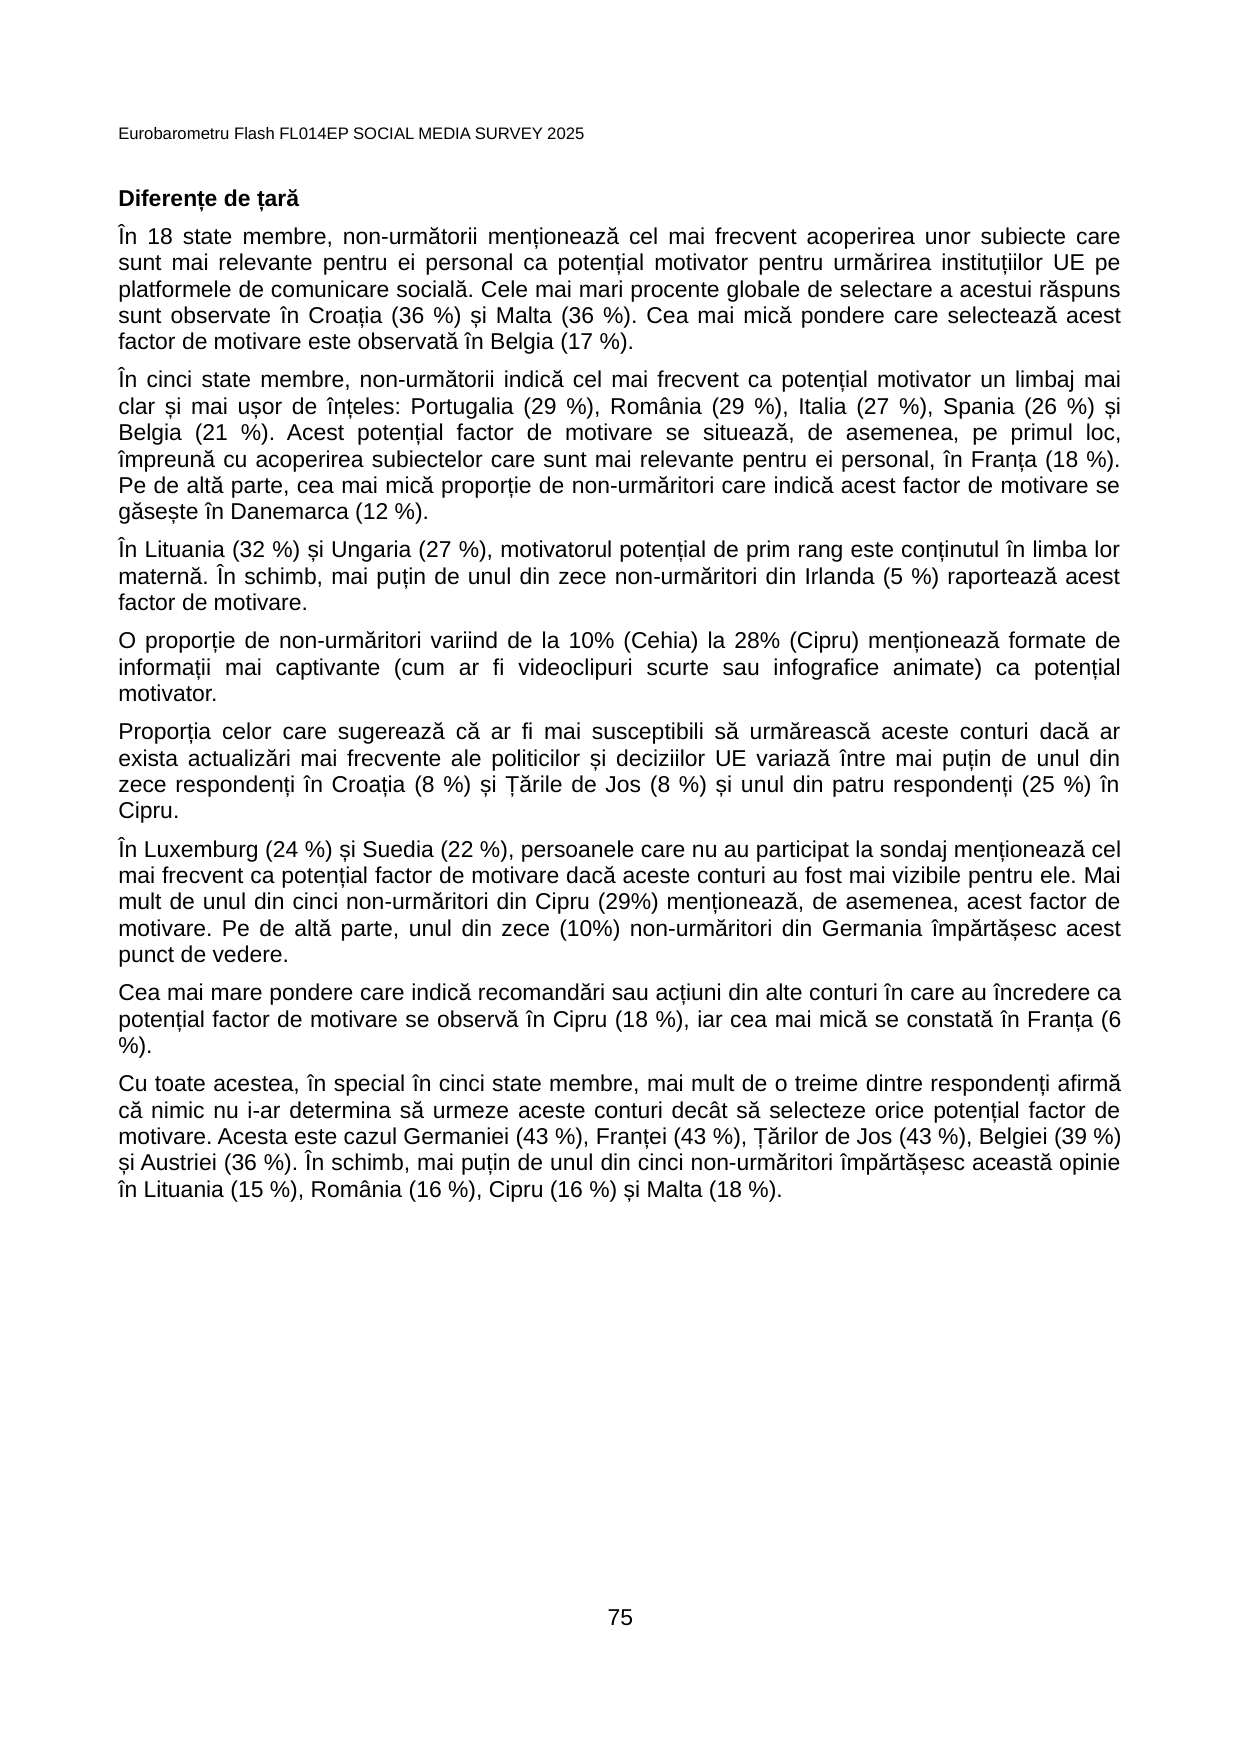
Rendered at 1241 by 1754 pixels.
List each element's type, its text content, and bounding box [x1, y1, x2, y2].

text În cinci state membre, non-următorii indică cel mai frecvent ca potențial motivator un limbaj mai clar și mai ușor de înțeles: Portugalia (29 %), România (29 %), Italia (27 %), Spania (26 %) și Belgia (21 %). Acest potențial factor de motivare se situează, de asemenea, pe primul loc, împreună cu acoperirea subiectelor care sunt mai relevante pentru ei personal, în Franța (18 %). Pe de altă parte, cea mai mică proporție de non-urmăritori care indică acest factor de motivare se găsește în Danemarca (12 %). [118, 366, 1122, 524]
text Cu toate acestea, în special în cinci state membre, mai mult de o treime dintre respondenți afirmă că nimic nu i-ar determina să urmeze aceste conturi decât să selecteze orice potențial factor de motivare. Acesta este cazul Germaniei (43 %), Franței (43 %), Țărilor de Jos (43 %), Belgiei (39 %) și Austriei (36 %). În schimb, mai puțin de unul din cinci non-urmăritori împărtășesc această opinie în Lituania (15 %), România (16 %), Cipru (16 %) și Malta (18 %). [118, 1070, 1122, 1202]
text Diferențe de țară [118, 184, 1122, 211]
text Proporția celor care sugerează că ar fi mai susceptibili să urmărească aceste conturi dacă ar exista actualizări mai frecvente ale politicilor și deciziilor UE variază între mai puțin de unul din zece respondenți în Croația (8 %) și Țările de Jos (8 %) și unul din patru respondenți (25 %) în Cipru. [118, 718, 1122, 824]
text În 18 state membre, non-următorii menționează cel mai frecvent acoperirea unor subiecte care sunt mai relevante pentru ei personal ca potențial motivator pentru urmărirea instituțiilor UE pe platformele de comunicare socială. Cele mai mari procente globale de selectare a acestui răspuns sunt observate în Croația (36 %) și Malta (36 %). Cea mai mică pondere care selectează acest factor de motivare este observată în Belgia (17 %). [118, 223, 1122, 354]
text O proporție de non-urmăritori variind de la 10% (Cehia) la 28% (Cipru) menționează formate de informații mai captivante (cum ar fi videoclipuri scurte sau infografice animate) ca potențial motivator. [118, 627, 1122, 706]
text În Luxemburg (24 %) și Suedia (22 %), persoanele care nu au participat la sondaj menționează cel mai frecvent ca potențial factor de motivare dacă aceste conturi au fost mai vizibile pentru ele. Mai mult de unul din cinci non-urmăritori din Cipru (29%) menționează, de asemenea, acest factor de motivare. Pe de altă parte, unul din zece (10%) non-urmăritori din Germania împărtășesc acest punct de vedere. [118, 836, 1122, 967]
text Cea mai mare pondere care indică recomandări sau acțiuni din alte conturi în care au încredere ca potențial factor de motivare se observă în Cipru (18 %), iar cea mai mică se constată în Franța (6 %). [118, 979, 1122, 1058]
text În Lituania (32 %) și Ungaria (27 %), motivatorul potențial de prim rang este conținutul în limba lor maternă. În schimb, mai puțin de unul din zece non-urmăritori din Irlanda (5 %) raportează acest factor de motivare. [118, 536, 1122, 616]
